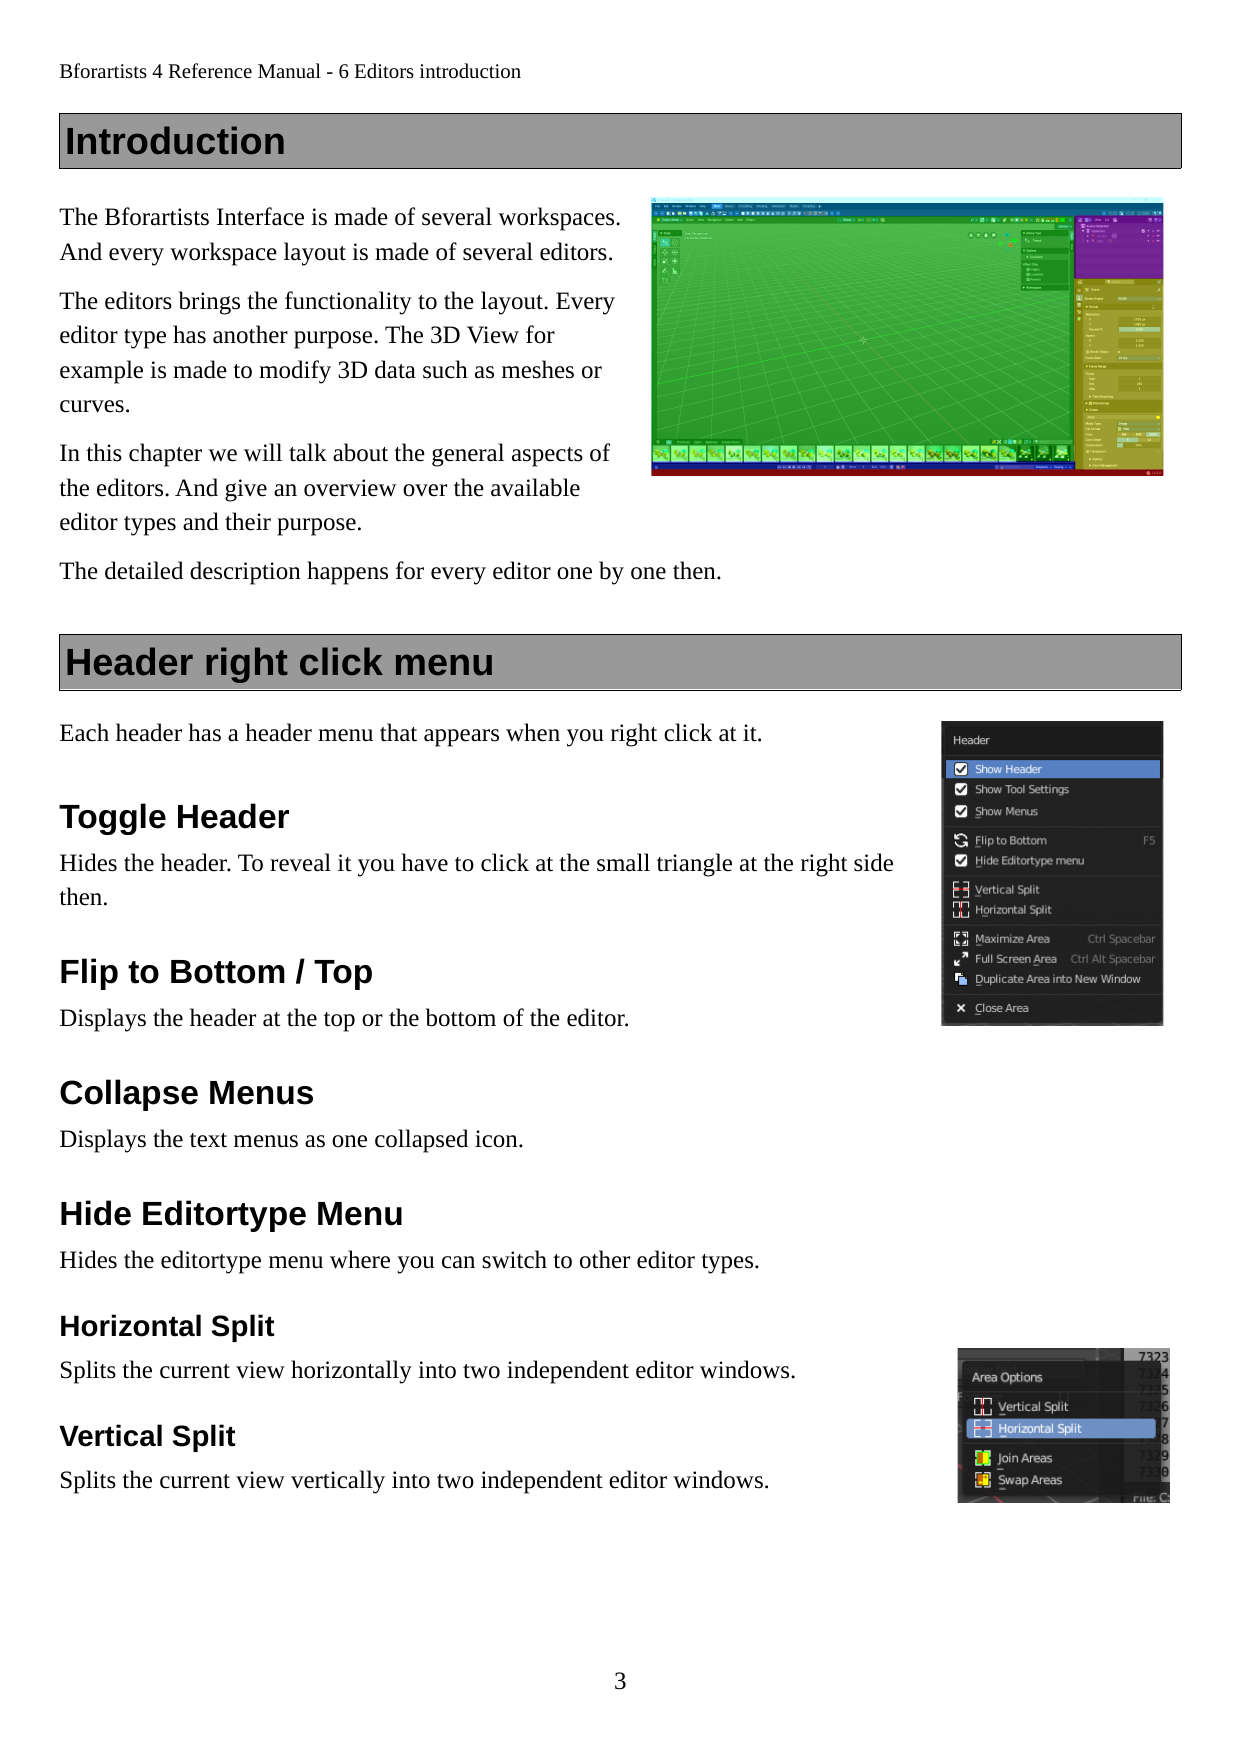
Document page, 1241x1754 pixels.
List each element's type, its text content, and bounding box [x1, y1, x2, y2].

table_header Header right click menu [60, 635, 1181, 689]
subtitle [1164, 952, 1181, 991]
text In this chapter we will talk about the general aspects of the editors. And give an overview over the available editor types and their purpose. [59, 438, 1181, 536]
text Hides the header. To reveal it you have to click at the small triangle at the right side then. [59, 848, 941, 911]
text The Bforartists Interface is made of several workspaces. And every workspace layout is made of several editors. [59, 202, 651, 266]
subtitle [1164, 797, 1181, 835]
subtitle Hide Editortype Menu [59, 1194, 1181, 1233]
text The detailed description happens for every editor one by one then. [59, 556, 1181, 585]
subtitle Flip to Bottom / Top [59, 952, 941, 991]
text Hides the editortype menu where you can switch to other editor types. [59, 1245, 1181, 1274]
text Displays the text menus as one collapsed icon. [59, 1124, 1181, 1153]
picture [957, 1348, 1170, 1503]
subtitle [1170, 1419, 1181, 1453]
picture [651, 197, 1164, 202]
text Splits the current view horizontally into two independent editor windows. [59, 1355, 957, 1384]
text Displays the header at the top or the bottom of the editor. [59, 1003, 1181, 1032]
picture [941, 721, 1164, 1026]
subtitle Horizontal Split [59, 1309, 1181, 1343]
text Each header has a header menu that appears when you right click at it. [59, 718, 1181, 747]
picture [651, 211, 1164, 476]
subtitle Vertical Split [59, 1419, 957, 1453]
table_header Introduction [60, 114, 1181, 168]
subtitle Toggle Header [59, 797, 941, 835]
subtitle Collapse Menus [59, 1073, 1181, 1112]
text Splits the current view vertically into two independent editor windows. [59, 1465, 957, 1494]
text The editors brings the functionality to the layout. Every editor type has another purpose. The 3D View for example is made to modify 3D data such as meshes or curves. [59, 286, 651, 418]
